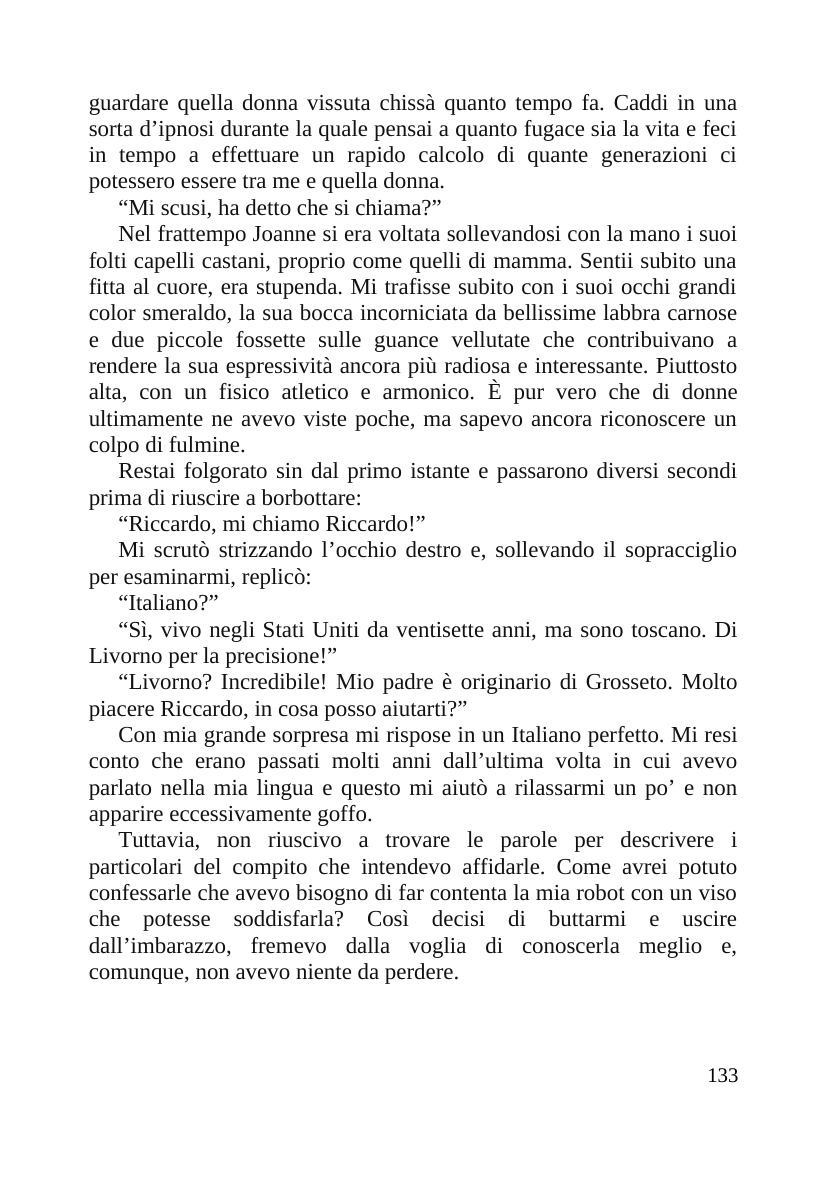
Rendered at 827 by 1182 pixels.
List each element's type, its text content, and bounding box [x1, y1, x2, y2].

text Con mia grande sorpresa mi rispose in un Italiano perfetto. Mi resi conto che erano passati molti anni dall’ultima volta in cui avevo parlato nella mia lingua e questo mi aiutò a rilassarmi un po’ e non apparire eccessivamente goffo. [88, 721, 738, 826]
text Tuttavia, non riuscivo a trovare le parole per descrivere i particolari del compito che intendevo affidarle. Come avrei potuto confessarle che avevo bisogno di far contenta la mia robot con un viso che potesse soddisfarla? Così decisi di buttarmi e uscire dall’imbarazzo, fremevo dalla voglia di conoscerla meglio e, comunque, non avevo niente da perdere. [88, 826, 738, 984]
text “Mi scusi, ha detto che si chiama?” [88, 194, 738, 220]
text “Livorno? Incredibile! Mio padre è originario di Grosseto. Molto piacere Riccardo, in cosa posso aiutarti?” [88, 668, 738, 721]
text “Sì, vivo negli Stati Uniti da ventisette anni, ma sono toscano. Di Livorno per la precisione!” [88, 616, 738, 668]
text “Italiano?” [88, 589, 738, 616]
text Nel frattempo Joanne si era voltata sollevandosi con la mano i suoi folti capelli castani, proprio come quelli di mamma. Sentii subito una fitta al cuore, era stupenda. Mi trafisse subito con i suoi occhi grandi color smeraldo, la sua bocca incorniciata da bellissime labbra carnose e due piccole fossette sulle guance vellutate che contribuivano a rendere la sua espressività ancora più radiosa e interessante. Piuttosto alta, con un fisico atletico e armonico. è pur vero che di donne ultimamente ne avevo viste poche, ma sapevo ancora riconoscere un colpo di fulmine. [88, 220, 738, 457]
text guardare quella donna vissuta chissà quanto tempo fa. Caddi in una sorta d’ipnosi durante la quale pensai a quanto fugace sia la vita e feci in tempo a effettuare un rapido calcolo di quante generazioni ci potessero essere tra me e quella donna. [88, 88, 738, 194]
text Restai folgorato sin dal primo istante e passarono diversi secondi prima di riuscire a borbottare: [88, 457, 738, 510]
text “Riccardo, mi chiamo Riccardo!” [88, 510, 738, 537]
text Mi scrutò strizzando l’occhio destro e, sollevando il sopracciglio per esaminarmi, replicò: [88, 537, 738, 589]
